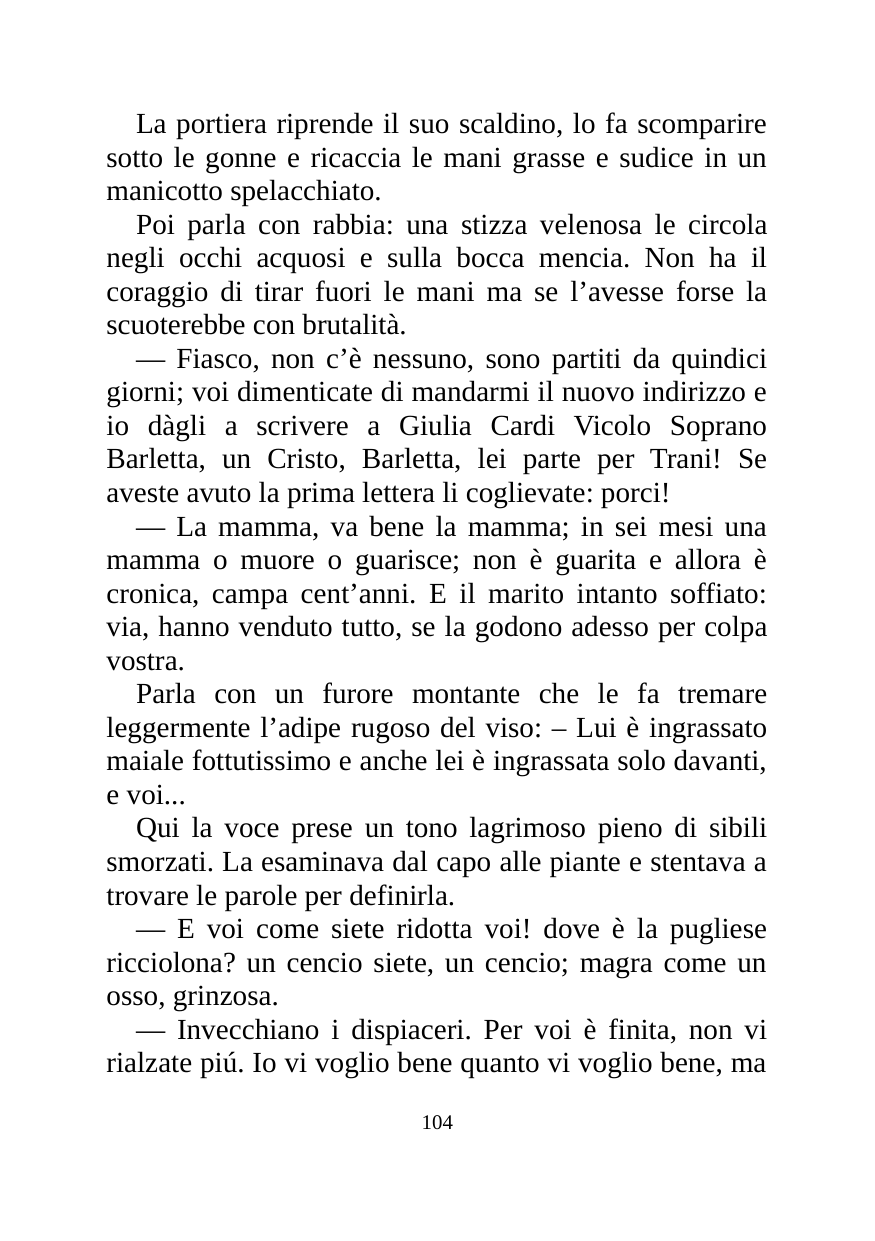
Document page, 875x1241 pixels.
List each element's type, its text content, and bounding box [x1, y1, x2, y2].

text — E voi come siete ridotta voi! dove è la pugliese ricciolona? un cencio siete, un cencio; magra come un osso, grinzosa. [106, 911, 768, 1012]
text La portiera riprende il suo scaldino, lo fa scomparire sotto le gonne e ricaccia le mani grasse e sudice in un manicotto spelacchiato. [106, 106, 768, 207]
text — Invecchiano i dispiaceri. Per voi è finita, non vi rialzate piú. Io vi voglio bene quanto vi voglio bene, ma [106, 1012, 768, 1079]
text Qui la voce prese un tono lagrimoso pieno di sibili smorzati. La esaminava dal capo alle piante e stentava a trovare le parole per definirla. [106, 811, 768, 911]
text Parla con un furore montante che le fa tremare leggermente l’adipe rugoso del viso: – Lui è ingrassato maiale fottutissimo e anche lei è ingrassata solo davanti, e voi... [106, 676, 768, 811]
text Poi parla con rabbia: una stizza velenosa le circola negli occhi acquosi e sulla bocca mencia. Non ha il coraggio di tirar fuori le mani ma se l’avesse forse la scuoterebbe con brutalità. [106, 207, 768, 341]
text — Fiasco, non c’è nessuno, sono partiti da quindici giorni; voi dimenticate di mandarmi il nuovo indirizzo e io dàgli a scrivere a Giulia Cardi Vicolo Soprano Barletta, un Cristo, Barletta, lei parte per Trani! Se aveste avuto la prima lettera li coglievate: porci! [106, 341, 768, 509]
text — La mamma, va bene la mamma; in sei mesi una mamma o muore o guarisce; non è guarita e allora è cronica, campa cent’anni. E il marito intanto soffiato: via, hanno venduto tutto, se la godono adesso per colpa vostra. [106, 509, 768, 676]
